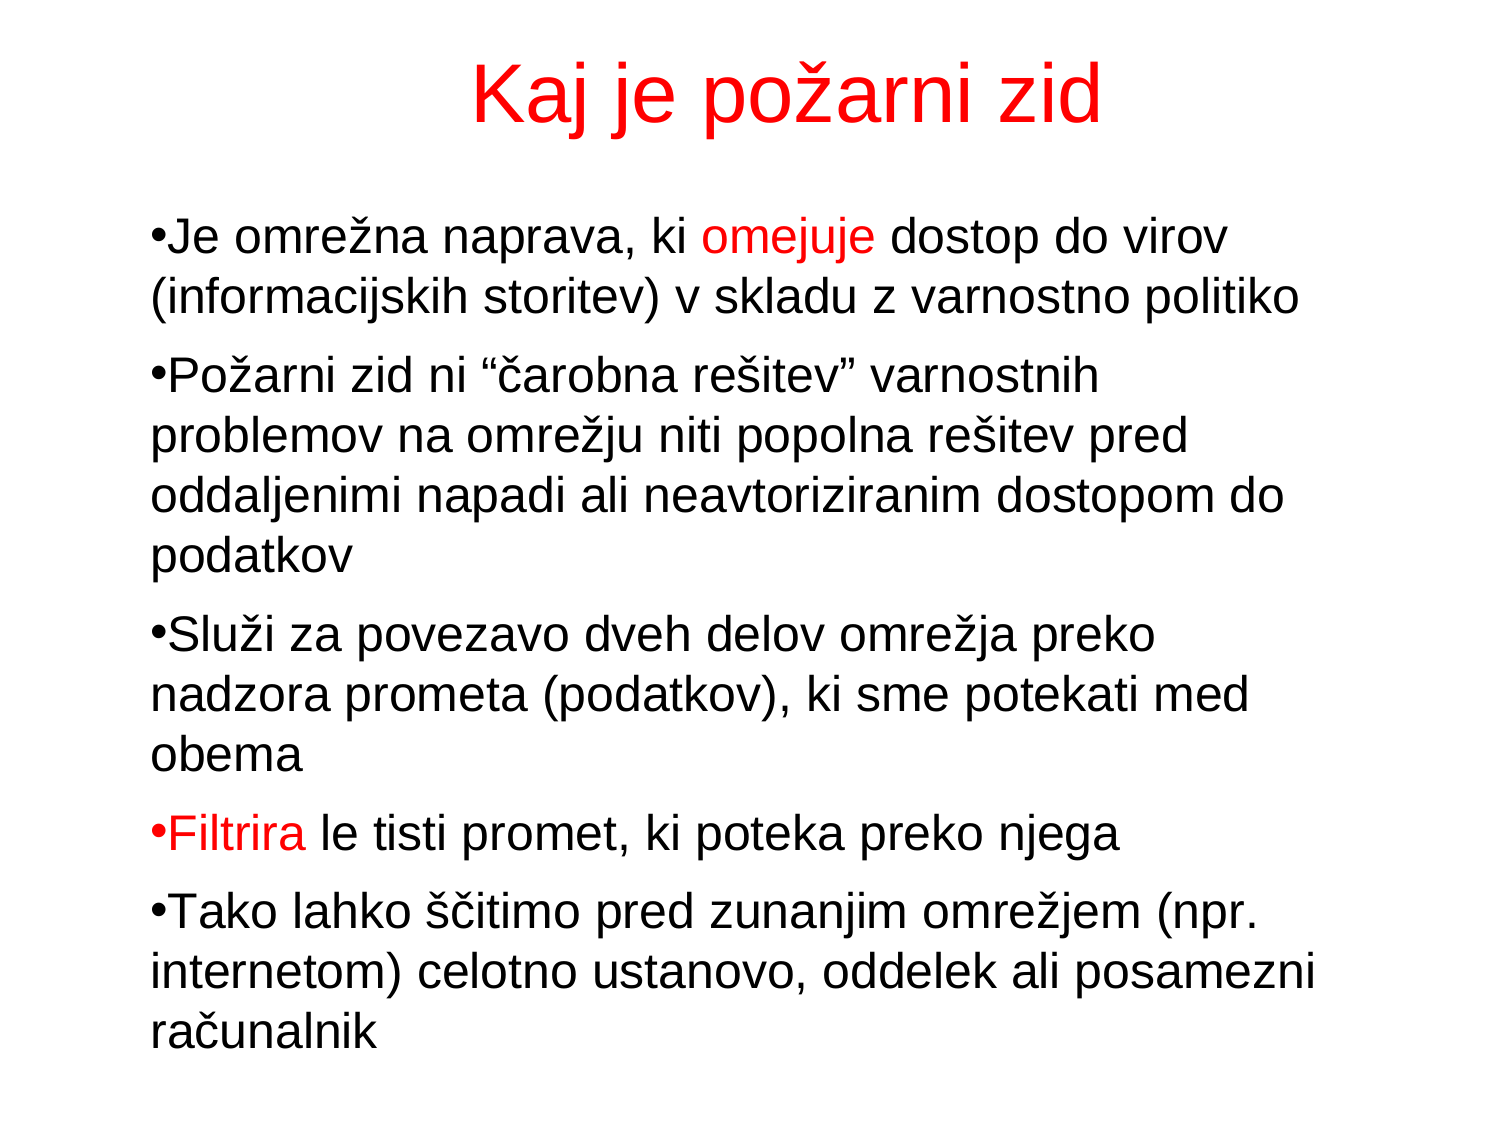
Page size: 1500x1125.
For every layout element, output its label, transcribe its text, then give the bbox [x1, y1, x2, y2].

text_box Kaj je požarni zid [455, 31, 1120, 147]
text_box Je omrežna naprava, ki omejuje dostop do virov (informacijskih storitev) v skladu z varnostno politiko Požarni zid ni “čarobna rešitev” varnostnih problemov na omrežju niti popolna rešitev pred oddaljenimi napadi ali neavtoriziranim dostopom do podatkov Služi za povezavo dveh delov omrežja preko nadzora prometa (podatkov), ki sme potekati med obema Filtrira le tisti promet, ki poteka preko njega Tako lahko ščitimo pred zunanjim omrežjem (npr. internetom) celotno ustanovo, oddelek ali posamezni računalnik [135, 196, 1344, 1067]
